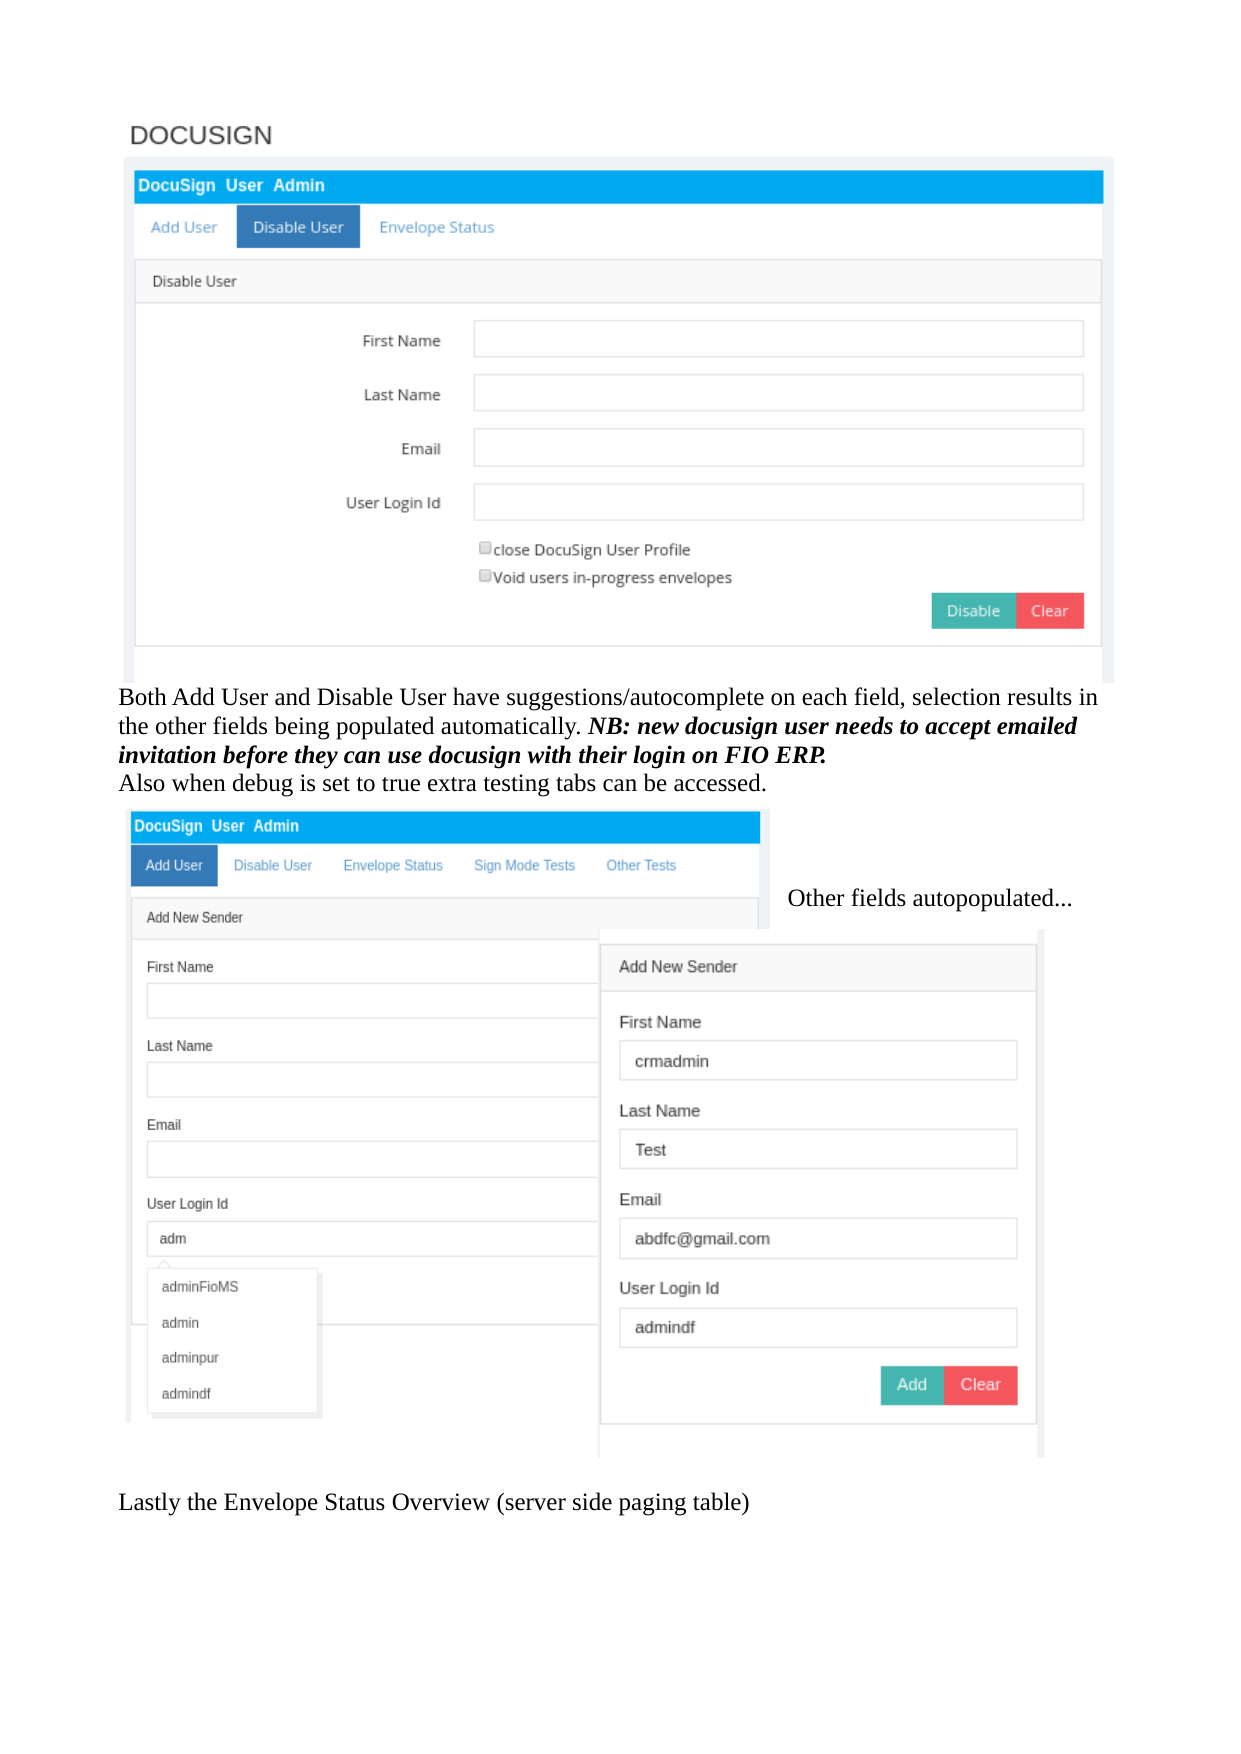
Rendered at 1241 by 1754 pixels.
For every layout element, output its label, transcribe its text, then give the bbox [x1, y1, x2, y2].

text Other fields autopopulated... [770, 883, 1122, 912]
picture [125, 809, 1045, 1458]
text Lastly the Envelope Status Overview (server side paging table) [118, 1487, 1122, 1516]
picture [118, 118, 1123, 683]
text Also when debug is set to true extra testing tabs can be accessed. [118, 768, 1122, 797]
text Both Add User and Disable User have suggestions/autocomplete on each field, selection results in the other fields being populated automatically. NB: new docusign user needs to accept emailed invitation before they can use docusign with their login on FIO ERP. [118, 683, 1122, 768]
